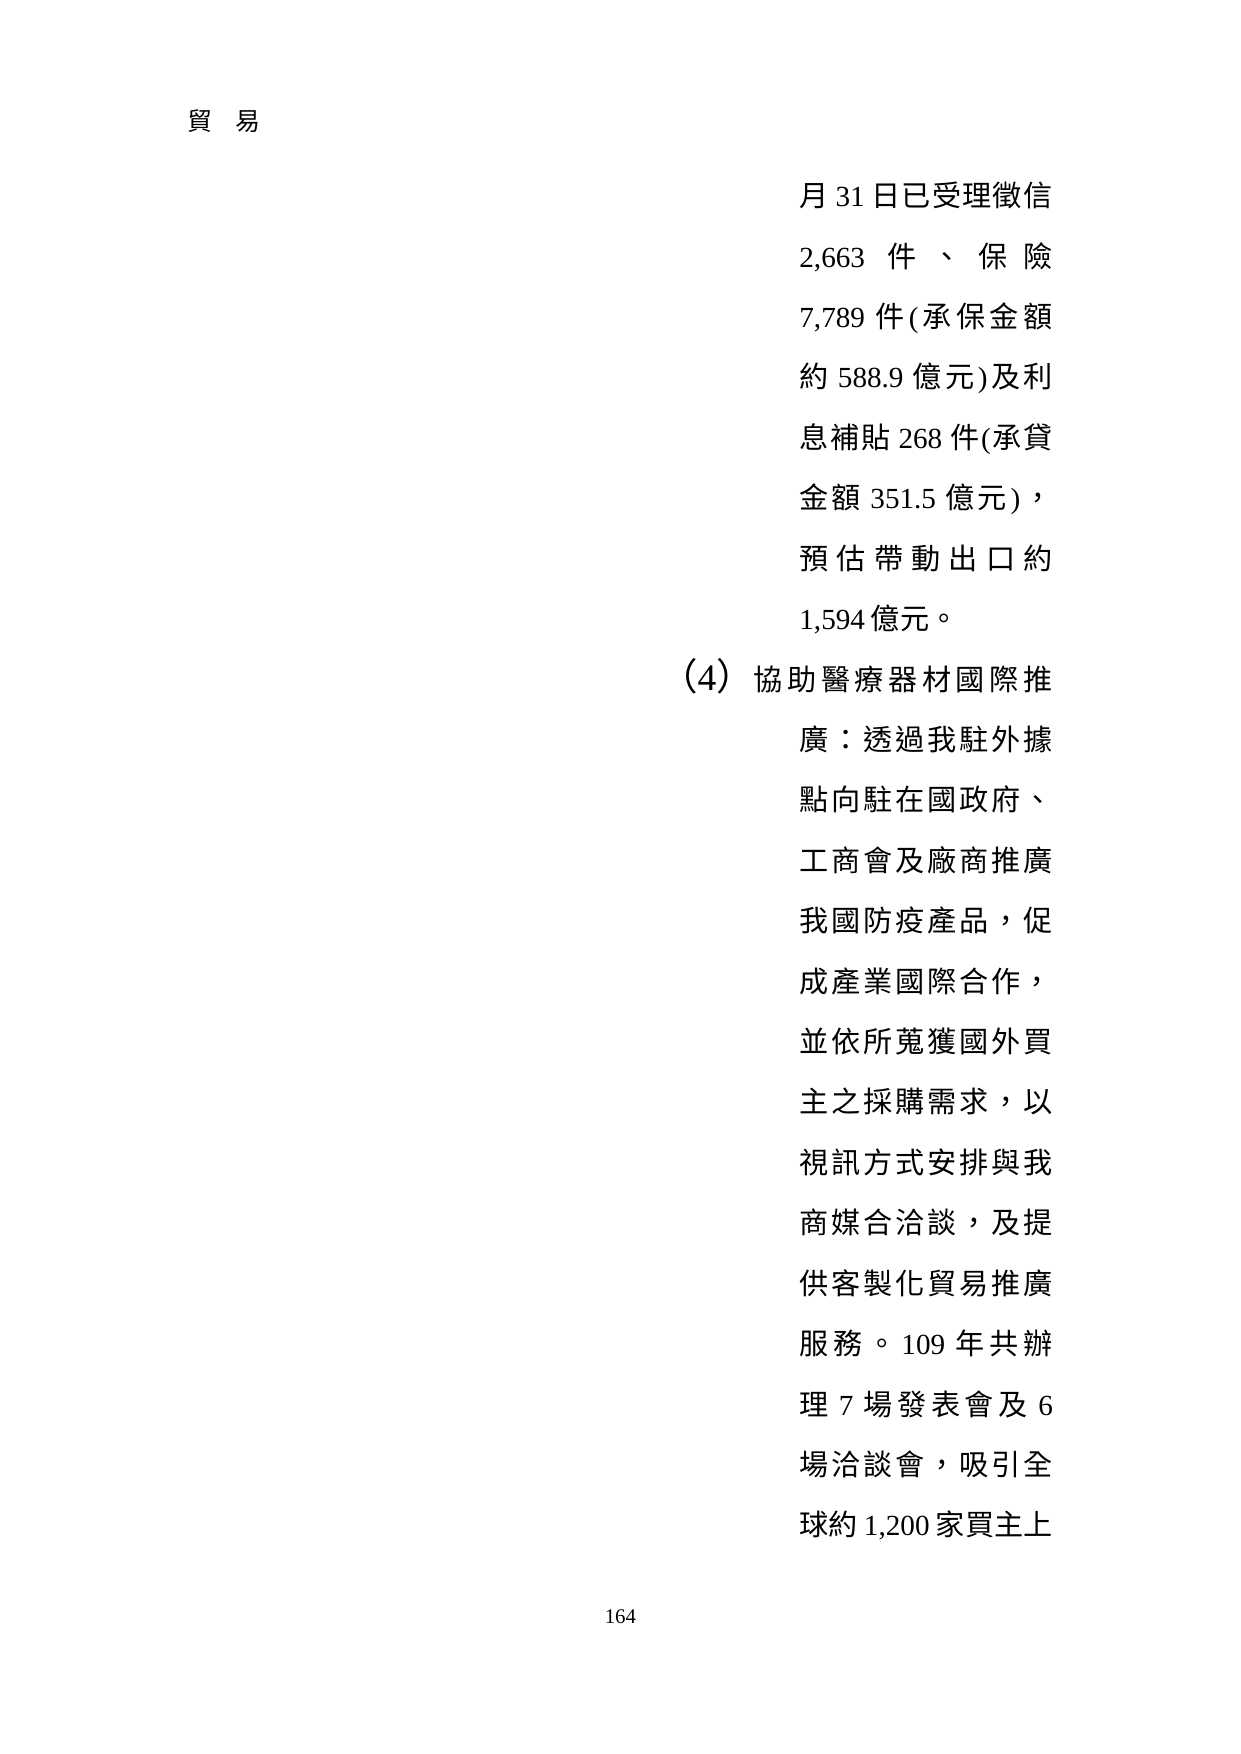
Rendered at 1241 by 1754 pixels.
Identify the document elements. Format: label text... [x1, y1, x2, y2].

list 月31日已受理徵信2,663件、保險7,789件(承保金額約588.9億元)及利息補貼268件(承貸金額351.5億元)，預估帶動出口約1,594億元。 [660, 158, 1053, 642]
list 協助醫療器材國際推廣：透過我駐外據點向駐在國政府、工商會及廠商推廣我國防疫產品，促成產業國際合作，並依所蒐獲國外買主之採購需求，以視訊方式安排與我商媒合洽談，及提供客製化貿易推廣服務。109年共辦理7場發表會及6場洽談會，吸引全球約1,200家買主上 [660, 642, 1053, 1548]
